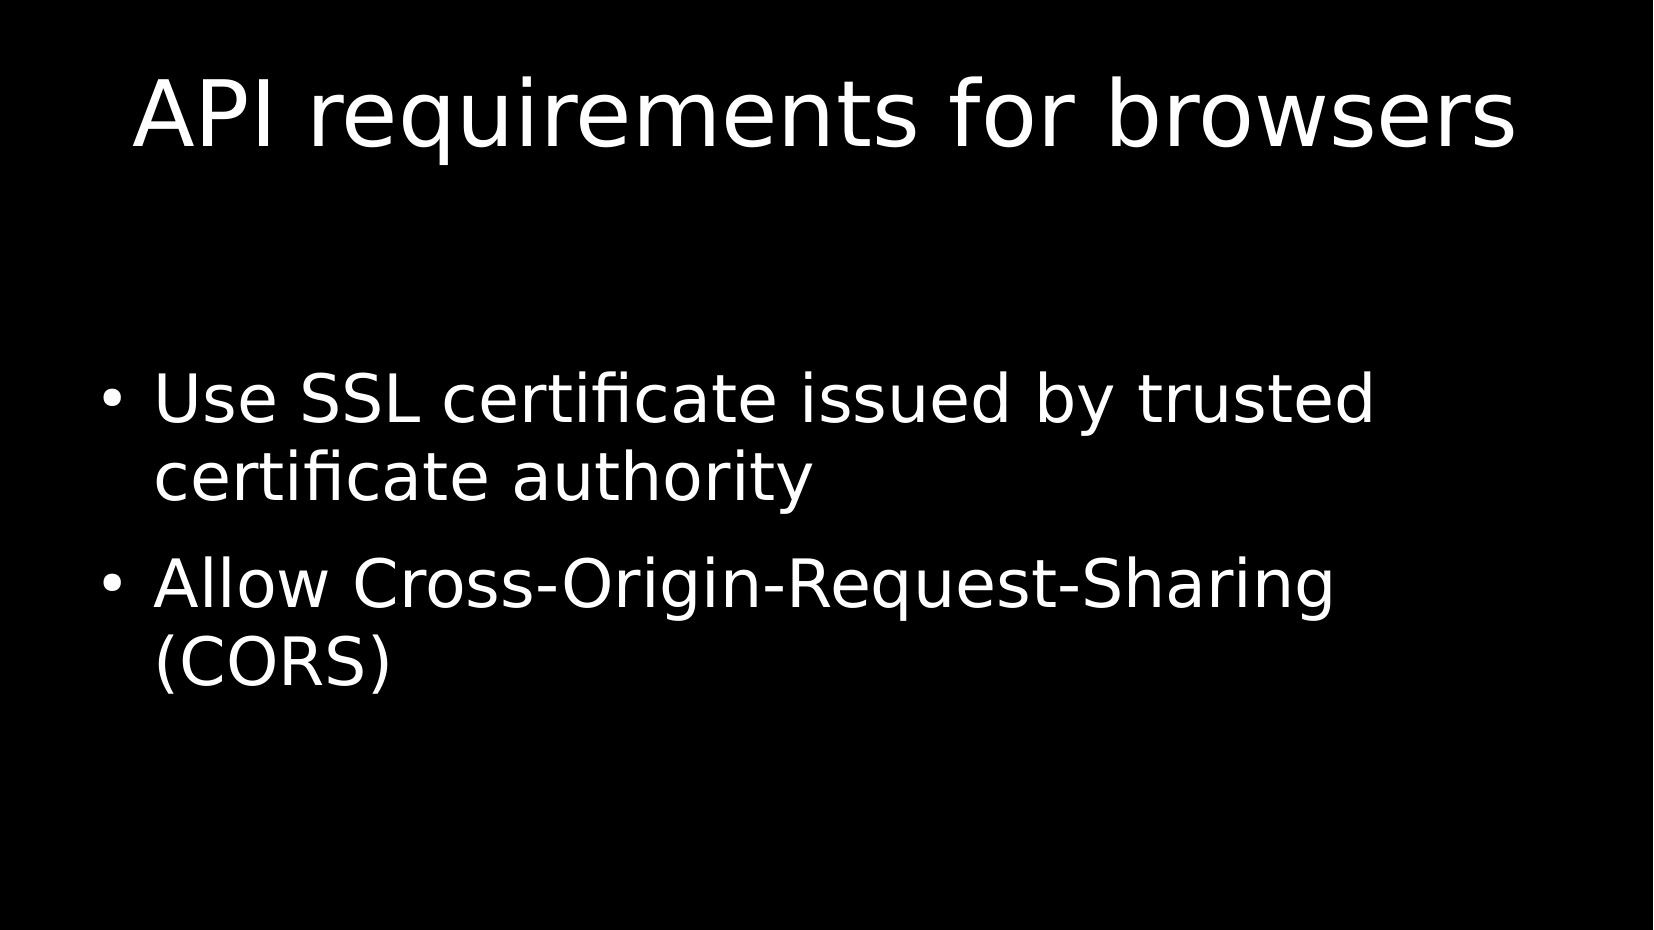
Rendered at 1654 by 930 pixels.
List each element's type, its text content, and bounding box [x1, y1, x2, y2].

title API requirements for browsers [82, 37, 1571, 193]
list Use SSL certificate issued by trusted certificate authority Allow Cross-Origin-Request-Sharing (CORS) [82, 360, 1571, 751]
